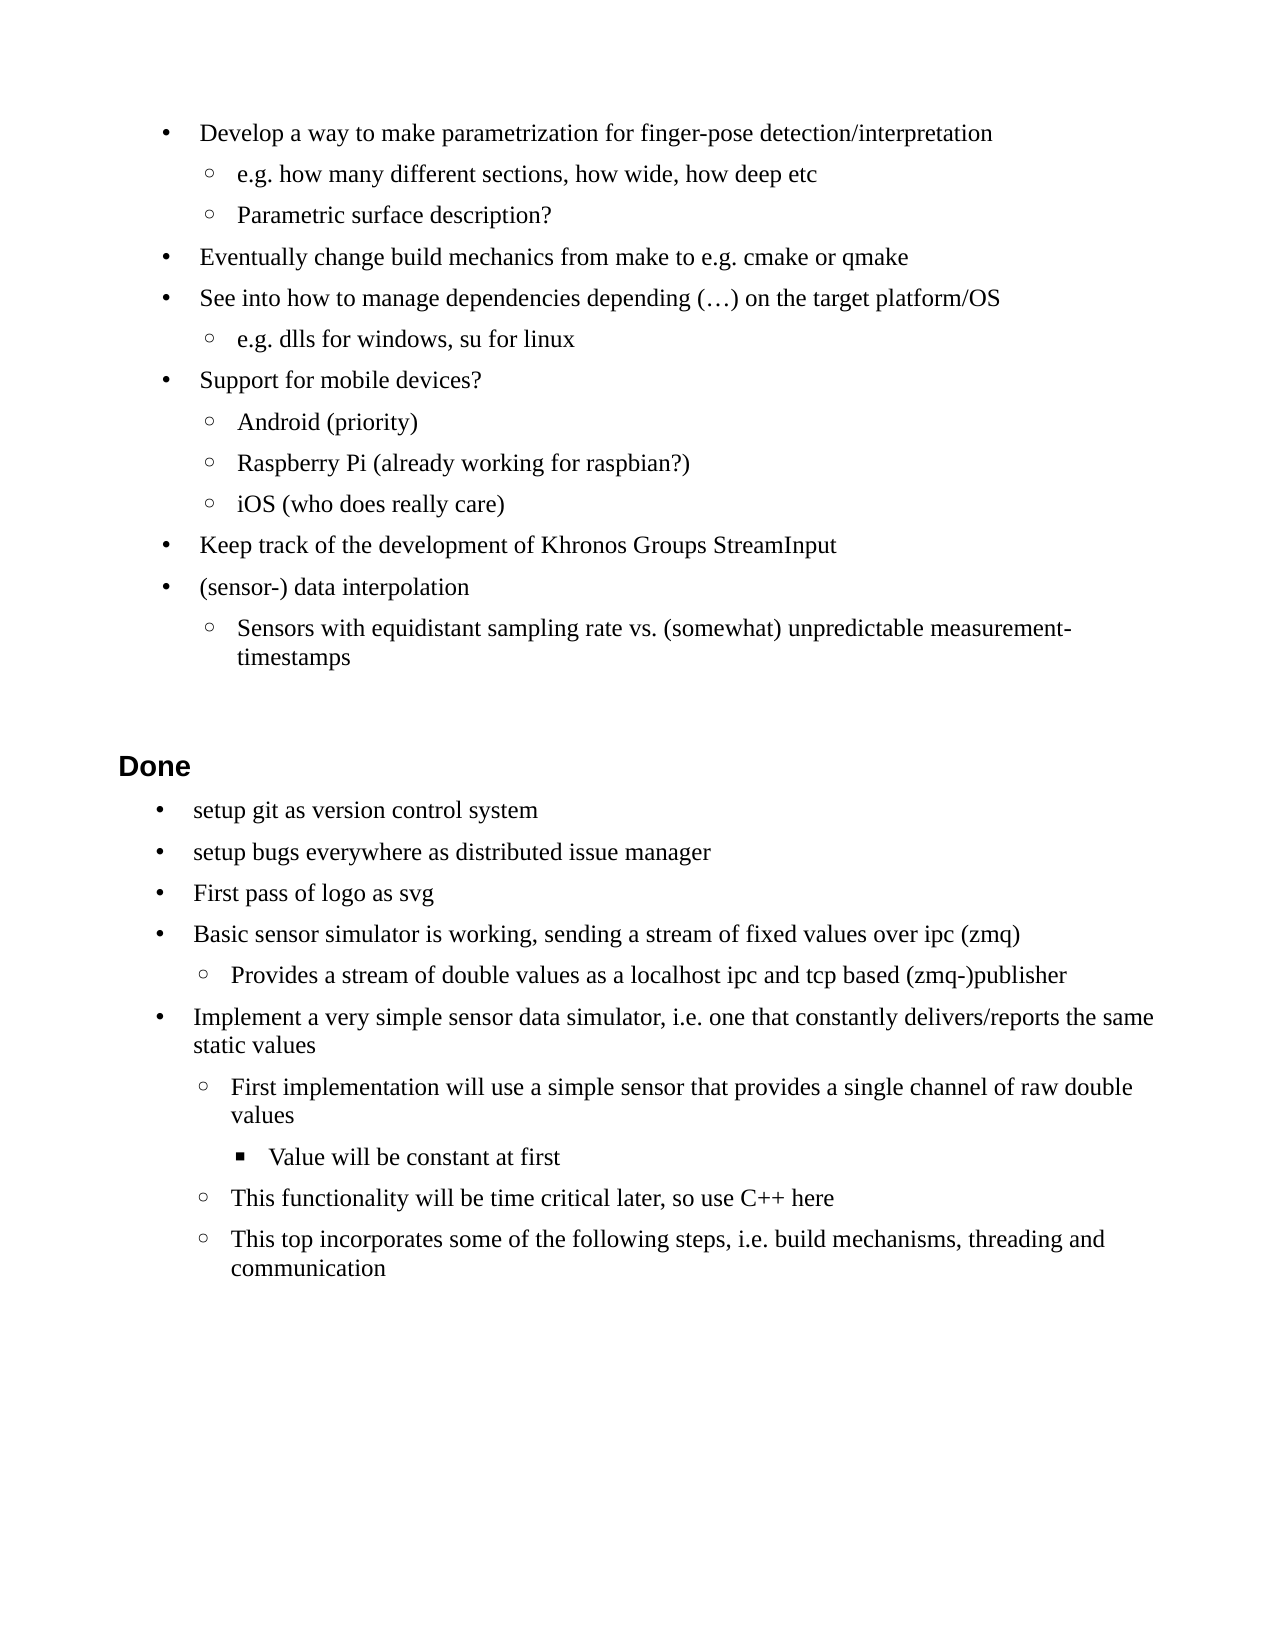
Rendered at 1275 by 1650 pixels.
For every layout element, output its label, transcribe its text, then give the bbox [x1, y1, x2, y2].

subtitle Parametric surface description? [199, 201, 1157, 229]
subtitle Done [118, 749, 1157, 783]
subtitle See into how to manage dependencies depending (…) on the target platform/OS [162, 283, 1157, 312]
subtitle (sensor-) data interpolation [162, 572, 1157, 601]
subtitle Basic sensor simulator is working, sending a stream of fixed values over ipc (zmq) [156, 919, 1157, 948]
subtitle This top incorporates some of the following steps, i.e. build mechanisms, threading and communication [193, 1224, 1157, 1282]
subtitle Raspberry Pi (already working for raspbian?) [199, 448, 1157, 477]
subtitle First pass of logo as svg [156, 878, 1157, 907]
subtitle Provides a stream of double values as a localhost ipc and tcp based (zmq-)publisher [193, 960, 1157, 989]
subtitle Implement a very simple sensor data simulator, i.e. one that constantly delivers/reports the same static values [156, 1002, 1157, 1059]
subtitle setup git as version control system [156, 795, 1157, 824]
subtitle setup bugs everywhere as distributed issue manager [156, 837, 1157, 865]
subtitle Android (priority) [199, 407, 1157, 436]
subtitle Sensors with equidistant sampling rate vs. (somewhat) unpredictable measurement- timestamps [199, 613, 1157, 671]
subtitle iOS (who does really care) [199, 489, 1157, 518]
subtitle e.g. dlls for windows, su for linux [199, 324, 1157, 353]
subtitle Eventually change build mechanics from make to e.g. cmake or qmake [162, 242, 1157, 271]
subtitle This functionality will be time critical later, so use C++ here [193, 1183, 1157, 1212]
subtitle Support for mobile devices? [162, 366, 1157, 394]
subtitle Develop a way to make parametrization for finger-pose detection/interpretation [162, 118, 1157, 147]
subtitle First implementation will use a simple sensor that provides a single channel of raw double values [193, 1072, 1157, 1129]
subtitle e.g. how many different sections, how wide, how deep etc [199, 159, 1157, 188]
subtitle Value will be constant at first [231, 1142, 1157, 1170]
subtitle Keep track of the development of Khronos Groups StreamInput [162, 531, 1157, 559]
